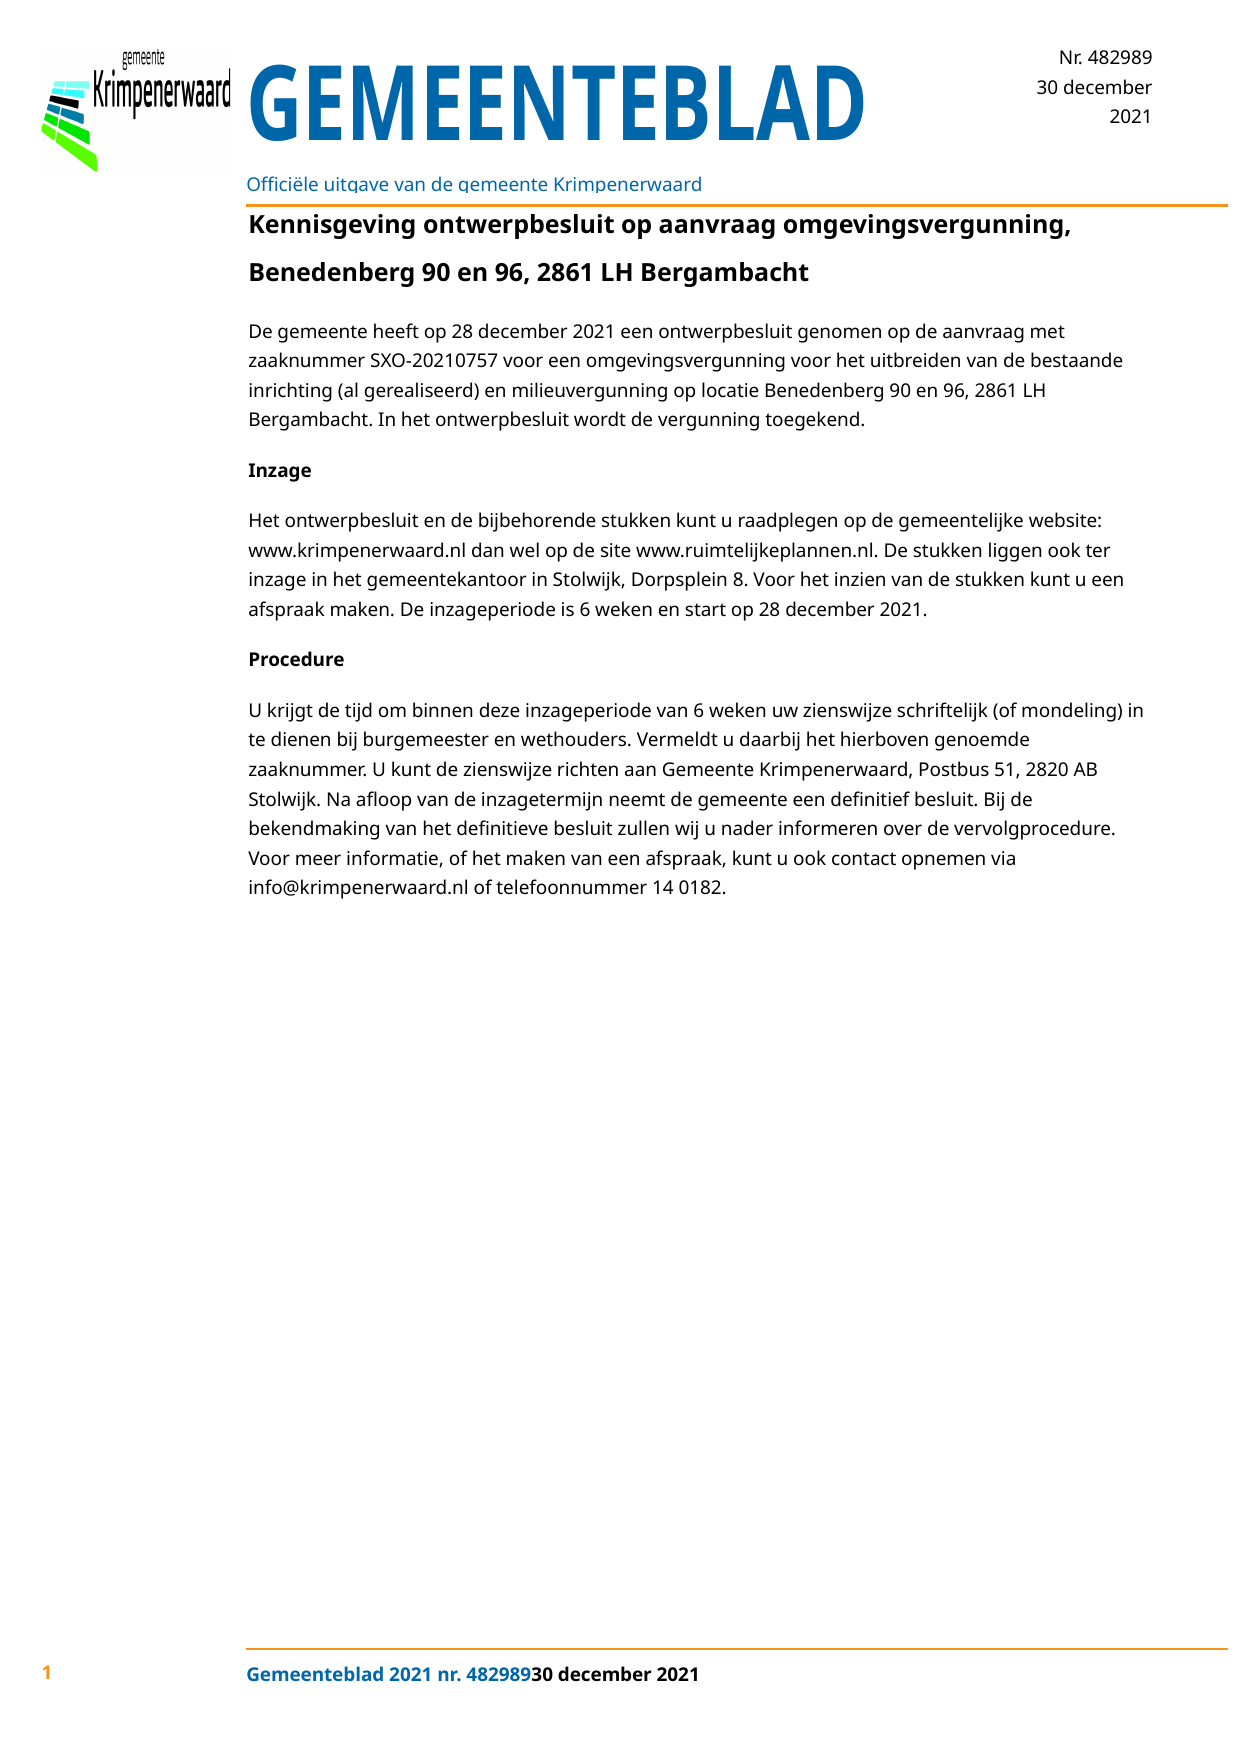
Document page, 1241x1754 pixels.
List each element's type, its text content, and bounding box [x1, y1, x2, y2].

text Procedure [248, 647, 1152, 672]
text Inzage [248, 457, 1152, 483]
text U krijgt de tijd om binnen deze inzageperiode van 6 weken uw zienswijze schriftelijk (of mondeling) in te dienen bij burgemeester en wethouders. Vermeldt u daarbij het hierboven genoemde zaaknummer. U kunt de zienswijze richten aan Gemeente Krimpenerwaard, Postbus 51, 2820 AB Stolwijk. Na afloop van de inzagetermijn neemt de gemeente een definitief besluit. Bij de bekendmaking van het definitieve besluit zullen wij u nader informeren over de vervolgprocedure. Voor meer informatie, of het maken van een afspraak, kunt u ook contact opnemen via info@krimpenerwaard.nl of telefoonnummer 14 0182. [248, 697, 1152, 900]
text Het ontwerpbesluit en de bijbehorende stukken kunt u raadplegen op de gemeentelijke website: www.krimpenerwaard.nl dan wel op de site www.ruimtelijkeplannen.nl. De stukken liggen ook ter inzage in het gemeentekantoor in Stolwijk, Dorpsplein 8. Voor het inzien van de stukken kunt u een afspraak maken. De inzageperiode is 6 weken en start op 28 december 2021. [248, 507, 1152, 622]
text De gemeente heeft op 28 december 2021 een ontwerpbesluit genomen op de aanvraag met zaaknummer SXO-20210757 voor een omgevingsvergunning voor het uitbreiden van de bestaande inrichting (al gerealiseerd) en milieuvergunning op locatie Benedenberg 90 en 96, 2861 LH Bergambacht. In het ontwerpbesluit wordt de vergunning toegekend. [248, 318, 1152, 432]
picture [41, 47, 231, 172]
text Kennisgeving ontwerpbesluit op aanvraag omgevingsvergunning, Benedenberg 90 en 96, 2861 LH Bergambacht [248, 207, 1152, 288]
